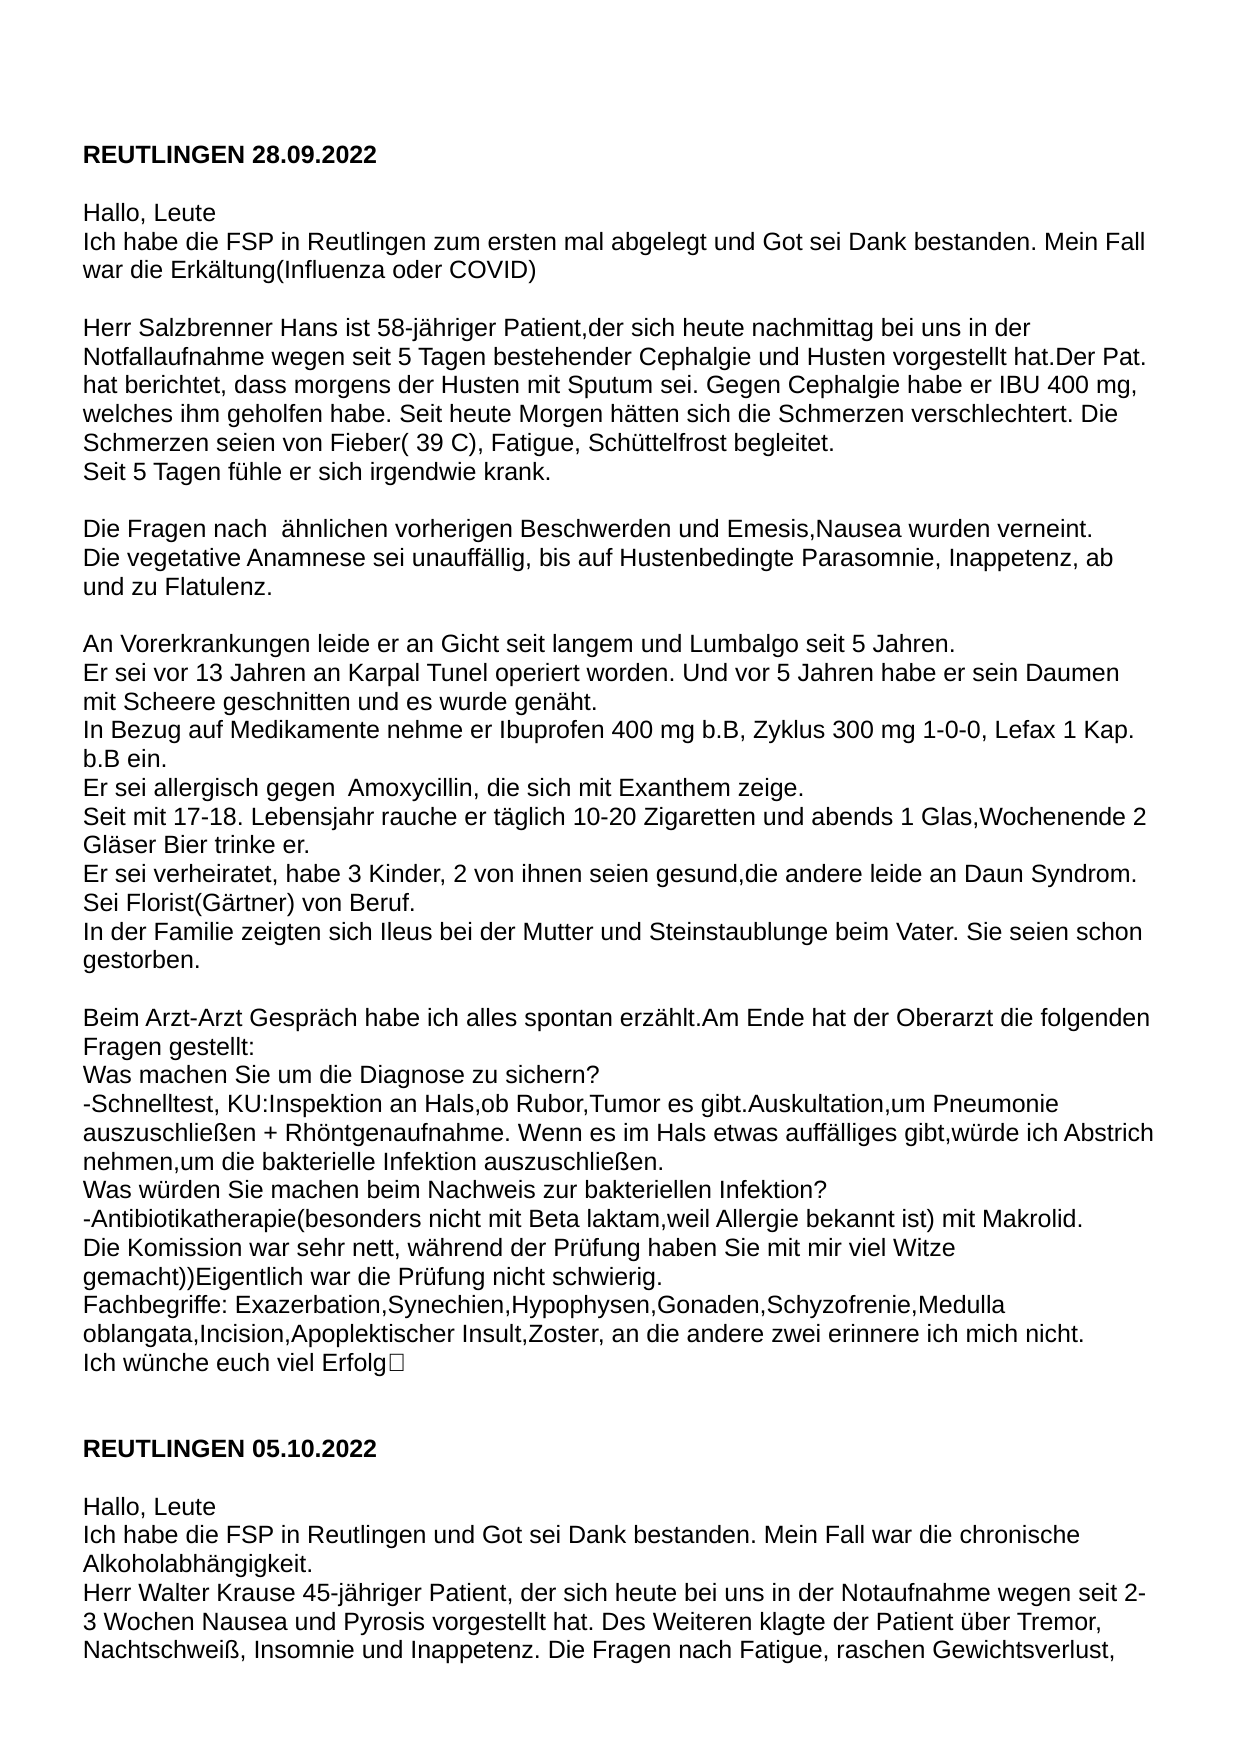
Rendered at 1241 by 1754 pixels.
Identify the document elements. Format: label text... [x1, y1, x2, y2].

text Herr Salzbrenner Hans ist 58-jähriger Patient,der sich heute nachmittag bei uns in der Notfallaufnahme wegen seit 5 Tagen bestehender Cephalgie und Husten vorgestellt hat.Der Pat. hat berichtet, dass morgens der Husten mit Sputum sei. Gegen Cephalgie habe er IBU 400 mg, welches ihm geholfen habe. Seit heute Morgen hätten sich die Schmerzen verschlechtert. Die Schmerzen seien von Fieber( 39 C), Fatigue, Schüttelfrost begleitet. [83, 313, 1157, 456]
text Er sei vor 13 Jahren an Karpal Tunel operiert worden. Und vor 5 Jahren habe er sein Daumen mit Scheere geschnitten und es wurde genäht. [83, 658, 1157, 715]
text Die Fragen nach ähnlichen vorherigen Beschwerden und Emesis,Nausea wurden verneint. [83, 514, 1157, 543]
text REUTLINGEN 05.10.2022 [83, 1434, 1157, 1463]
text Die Komission war sehr nett, während der Prüfung haben Sie mit mir viel Witze gemacht))Eigentlich war die Prüfung nicht schwierig. [83, 1233, 1157, 1290]
text Ich habe die FSP in Reutlingen und Got sei Dank bestanden. Mein Fall war die chronische Alkoholabhängigkeit. [83, 1520, 1157, 1578]
text Herr Walter Krause 45-jähriger Patient, der sich heute bei uns in der Notaufnahme wegen seit 2-3 Wochen Nausea und Pyrosis vorgestellt hat. Des Weiteren klagte der Patient über Tremor, Nachtschweiß, Insomnie und Inappetenz. Die Fragen nach Fatigue, raschen Gewichtsverlust, [83, 1578, 1157, 1664]
text Ich habe die FSP in Reutlingen zum ersten mal abgelegt und Got sei Dank bestanden. Mein Fall war die Erkältung(Influenza oder COVID) [83, 226, 1157, 284]
text Er sei verheiratet, habe 3 Kinder, 2 von ihnen seien gesund,die andere leide an Daun Syndrom. Sei Florist(Gärtner) von Beruf. [83, 859, 1157, 916]
text In der Familie zeigten sich Ileus bei der Mutter und Steinstaublunge beim Vater. Sie seien schon gestorben. [83, 916, 1157, 974]
text Seit mit 17-18. Lebensjahr rauche er täglich 10-20 Zigaretten und abends 1 Glas,Wochenende 2 Gläser Bier trinke er. [83, 801, 1157, 859]
text Ich wünche euch viel Erfolg💫 [83, 1348, 1157, 1376]
text REUTLINGEN 28.09.2022 [83, 140, 1157, 169]
text Beim Arzt-Arzt Gespräch habe ich alles spontan erzählt.Am Ende hat der Oberarzt die folgenden Fragen gestellt: [83, 1003, 1157, 1060]
text -Schnelltest, KU:Inspektion an Hals,ob Rubor,Tumor es gibt.Auskultation,um Pneumonie auszuschließen + Rhöntgenaufnahme. Wenn es im Hals etwas auffälliges gibt,würde ich Abstrich nehmen,um die bakterielle Infektion auszuschließen. [83, 1089, 1157, 1175]
text Die vegetative Anamnese sei unauffällig, bis auf Hustenbedingte Parasomnie, Inappetenz, ab und zu Flatulenz. [83, 543, 1157, 600]
text Fachbegriffe: Exazerbation,Synechien,Hypophysen,Gonaden,Schyzofrenie,Medulla oblangata,Incision,Apoplektischer Insult,Zoster, an die andere zwei erinnere ich mich nicht. [83, 1290, 1157, 1348]
text Er sei allergisch gegen Amoxycillin, die sich mit Exanthem zeige. [83, 773, 1157, 801]
text Hallo, Leute [83, 1491, 1157, 1520]
text Was machen Sie um die Diagnose zu sichern? [83, 1060, 1157, 1089]
text Was würden Sie machen beim Nachweis zur bakteriellen Infektion? [83, 1175, 1157, 1204]
text -Antibiotikatherapie(besonders nicht mit Beta laktam,weil Allergie bekannt ist) mit Makrolid. [83, 1204, 1157, 1233]
text Hallo, Leute [83, 198, 1157, 226]
text An Vorerkrankungen leide er an Gicht seit langem und Lumbalgo seit 5 Jahren. [83, 629, 1157, 658]
text In Bezug auf Medikamente nehme er Ibuprofen 400 mg b.B, Zyklus 300 mg 1-0-0, Lefax 1 Kap. b.B ein. [83, 715, 1157, 773]
text Seit 5 Tagen fühle er sich irgendwie krank. [83, 456, 1157, 485]
